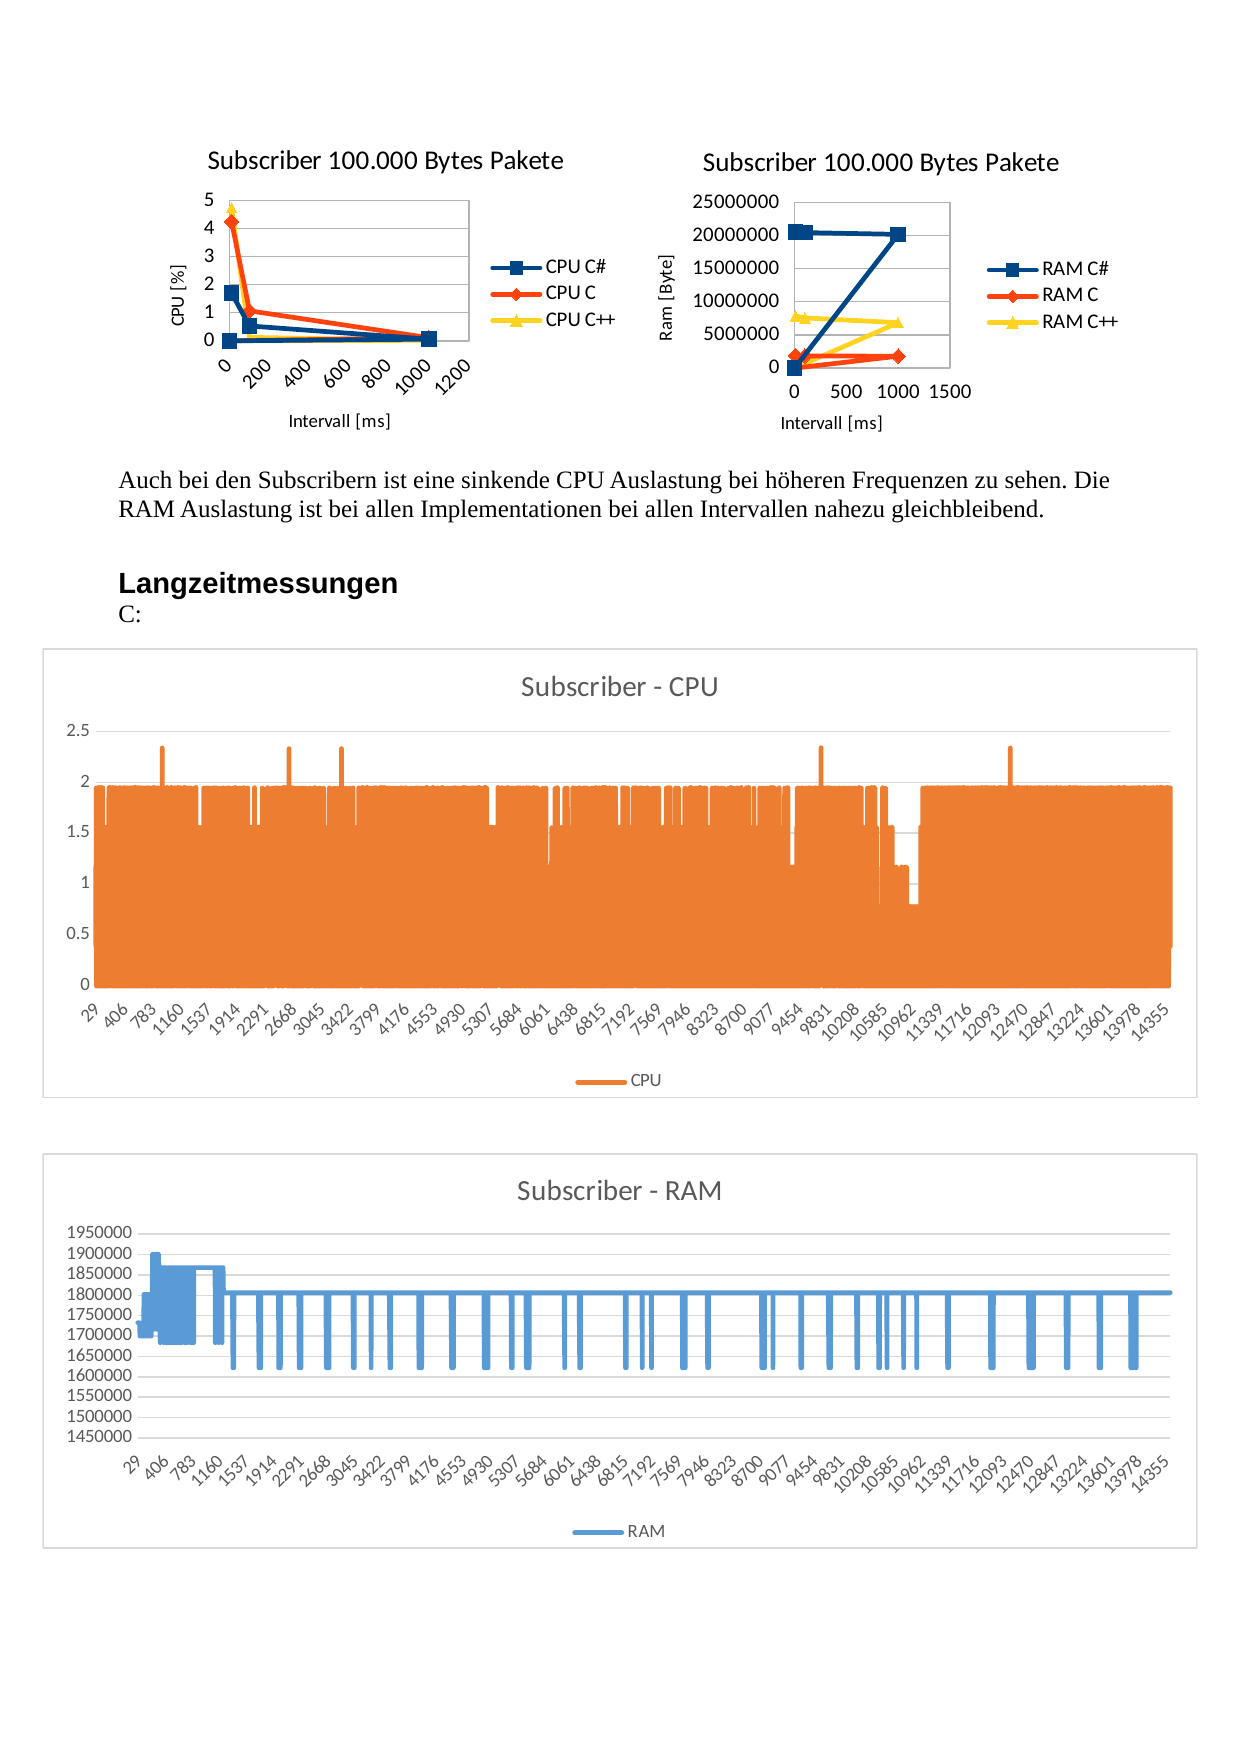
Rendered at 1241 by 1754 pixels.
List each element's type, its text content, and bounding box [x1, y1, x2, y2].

subtitle Langzeitmessungen [118, 566, 1122, 599]
text C: [118, 599, 1122, 628]
text Auch bei den Subscribern ist eine sinkende CPU Auslastung bei höheren Frequenzen zu sehen. Die RAM Auslastung ist bei allen Implementationen bei allen Intervallen nahezu gleichbleibend. [118, 147, 1122, 522]
